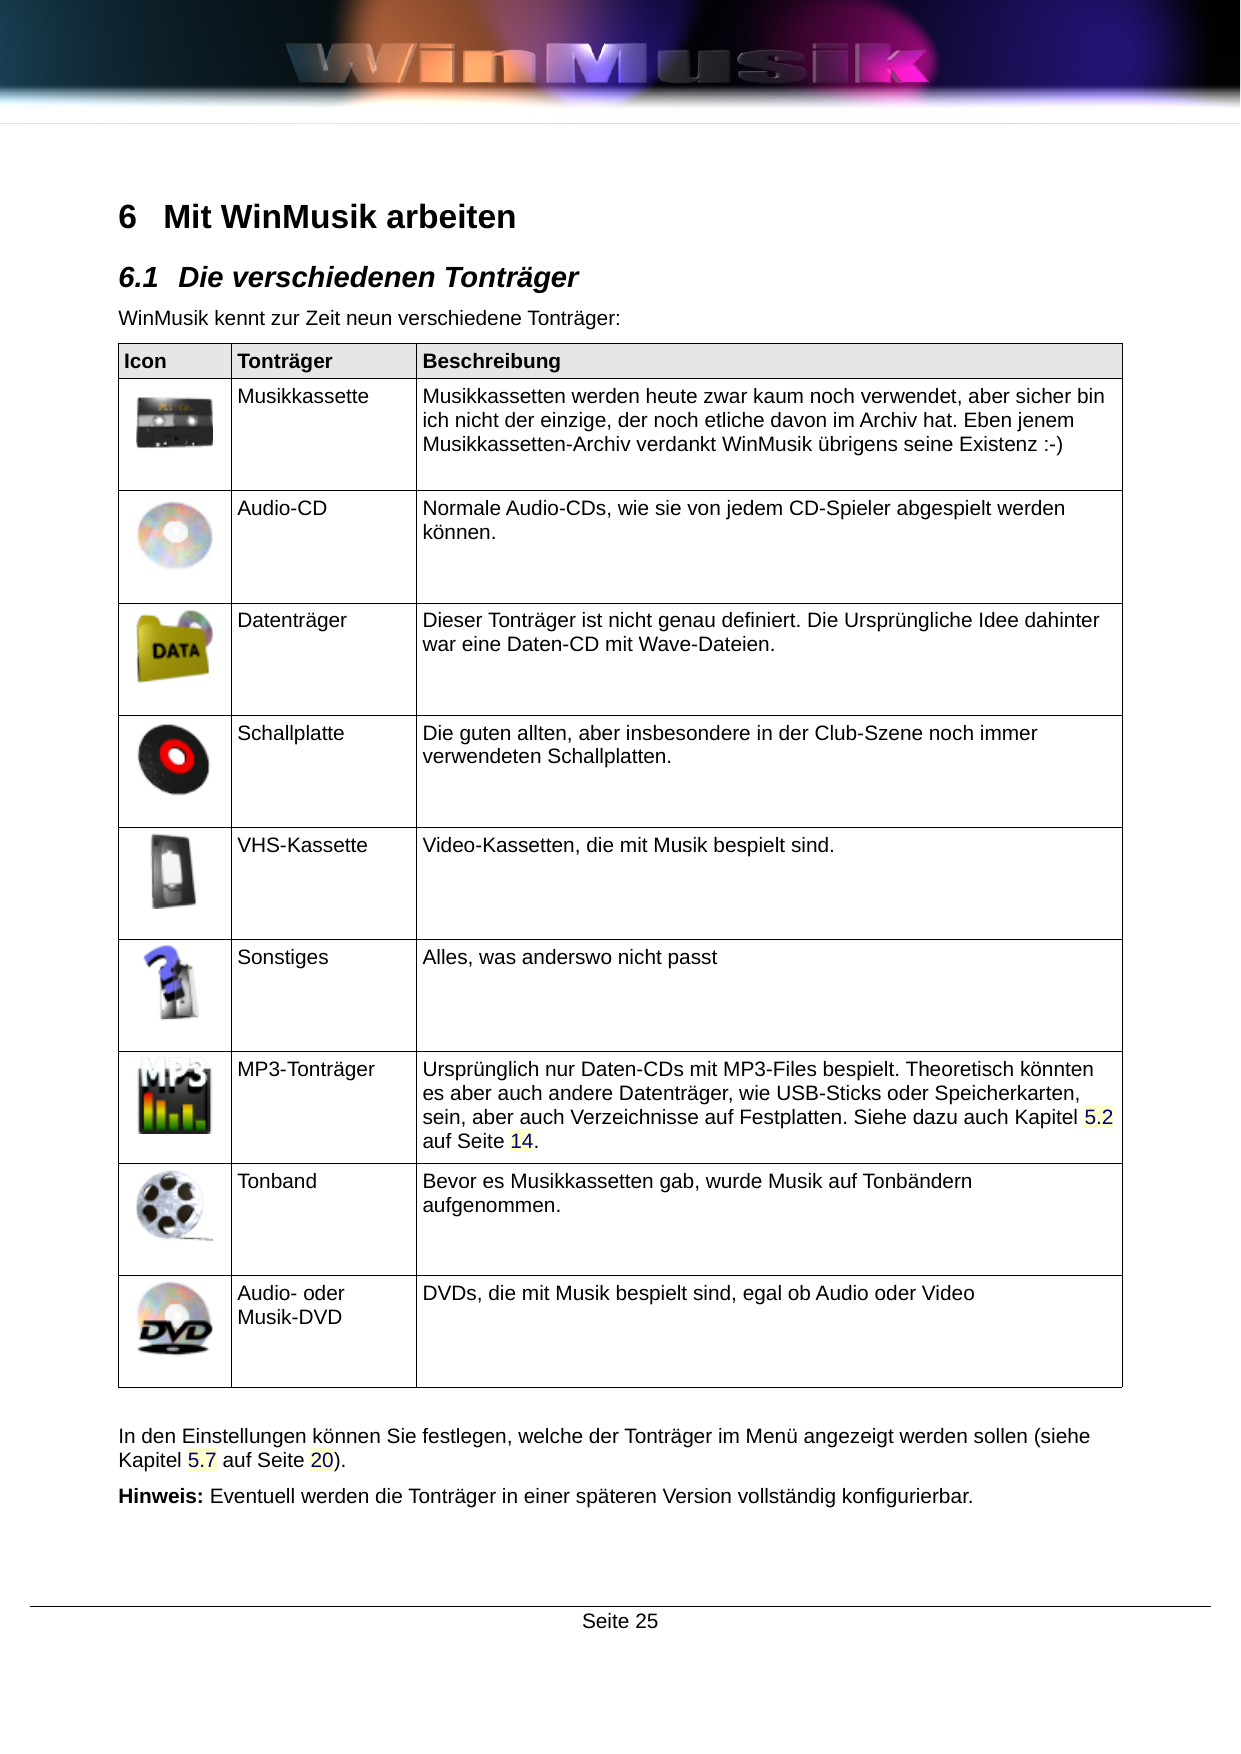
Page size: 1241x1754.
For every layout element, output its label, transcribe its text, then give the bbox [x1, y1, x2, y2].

table_cell Ursprünglich nur Daten-CDs mit MP3-Files bespielt. Theoretisch könnten es aber auch andere Datenträger, wie USB-Sticks oder Speicherkarten, sein, aber auch Verzeichnisse auf Festplatten. Siehe dazu auch Kapitel 5.2 auf Seite 14. [417, 1052, 1122, 1163]
table_cell [119, 604, 231, 714]
picture [136, 1280, 213, 1358]
table_cell Musikkassetten werden heute zwar kaum noch verwendet, aber sicher bin ich nicht der einzige, der noch etliche davon im Archiv hat. Eben jenem Musikkassetten-Archiv verdankt WinMusik übrigens seine Existenz :-) [417, 379, 1122, 490]
picture [136, 1168, 213, 1246]
table_cell [119, 940, 231, 944]
table_cell [119, 828, 231, 832]
table_header Tonträger [232, 344, 416, 378]
table_cell Audio-CD [232, 491, 416, 602]
picture [136, 1056, 213, 1134]
picture [136, 384, 213, 461]
picture [136, 944, 213, 1021]
table_cell [119, 491, 231, 602]
text In den Einstellungen können Sie festlegen, welche der Tonträger im Menü angezeigt werden sollen (siehe Kapitel 5.7 auf Seite 20). [118, 1423, 1122, 1471]
table_cell [119, 1164, 231, 1275]
table_cell [119, 945, 231, 1051]
table_cell Datenträger [232, 604, 416, 714]
picture [136, 496, 213, 573]
table_cell Musikkassette [232, 379, 416, 490]
table_cell Dieser Tonträger ist nicht genau definiert. Die Ursprüngliche Idee dahinter war eine Daten-CD mit Wave-Dateien. [417, 604, 1122, 714]
table_header Icon [119, 344, 231, 378]
table_cell Alles, was anderswo nicht passt [417, 940, 1122, 1051]
picture [136, 832, 213, 909]
table_cell Video-Kassetten, die mit Musik bespielt sind. [417, 828, 1122, 939]
table_cell MP3-Tonträger [232, 1052, 416, 1163]
picture [136, 720, 213, 797]
table_cell [119, 1276, 231, 1387]
table_header Beschreibung [417, 344, 1122, 378]
table_cell Schallplatte [232, 716, 416, 827]
text Hinweis: Eventuell werden die Tonträger in einer späteren Version vollständig konfigurierbar. [118, 1484, 1122, 1508]
table_cell VHS-Kassette [232, 828, 416, 939]
table_cell DVDs, die mit Musik bespielt sind, egal ob Audio oder Video [417, 1276, 1122, 1387]
table_cell Audio- oder Musik-DVD [232, 1276, 416, 1387]
picture [136, 608, 213, 685]
table_cell [119, 1052, 231, 1163]
table_cell [119, 833, 231, 939]
table_cell Die guten allten, aber insbesondere in der Club-Szene noch immer verwendeten Schallplatten. [417, 716, 1122, 827]
table_cell [119, 716, 231, 827]
table_cell Bevor es Musikkassetten gab, wurde Musik auf Tonbändern aufgenommen. [417, 1164, 1122, 1275]
table_cell [119, 379, 231, 490]
table_cell Normale Audio-CDs, wie sie von jedem CD-Spieler abgespielt werden können. [417, 491, 1122, 602]
table_cell Tonband [232, 1164, 416, 1275]
subtitle Die verschiedenen Tonträger [118, 260, 1122, 294]
table_cell Sonstiges [232, 940, 416, 1051]
text WinMusik kennt zur Zeit neun verschiedene Tonträger: [118, 306, 1122, 330]
subtitle Mit WinMusik arbeiten [118, 197, 1122, 235]
